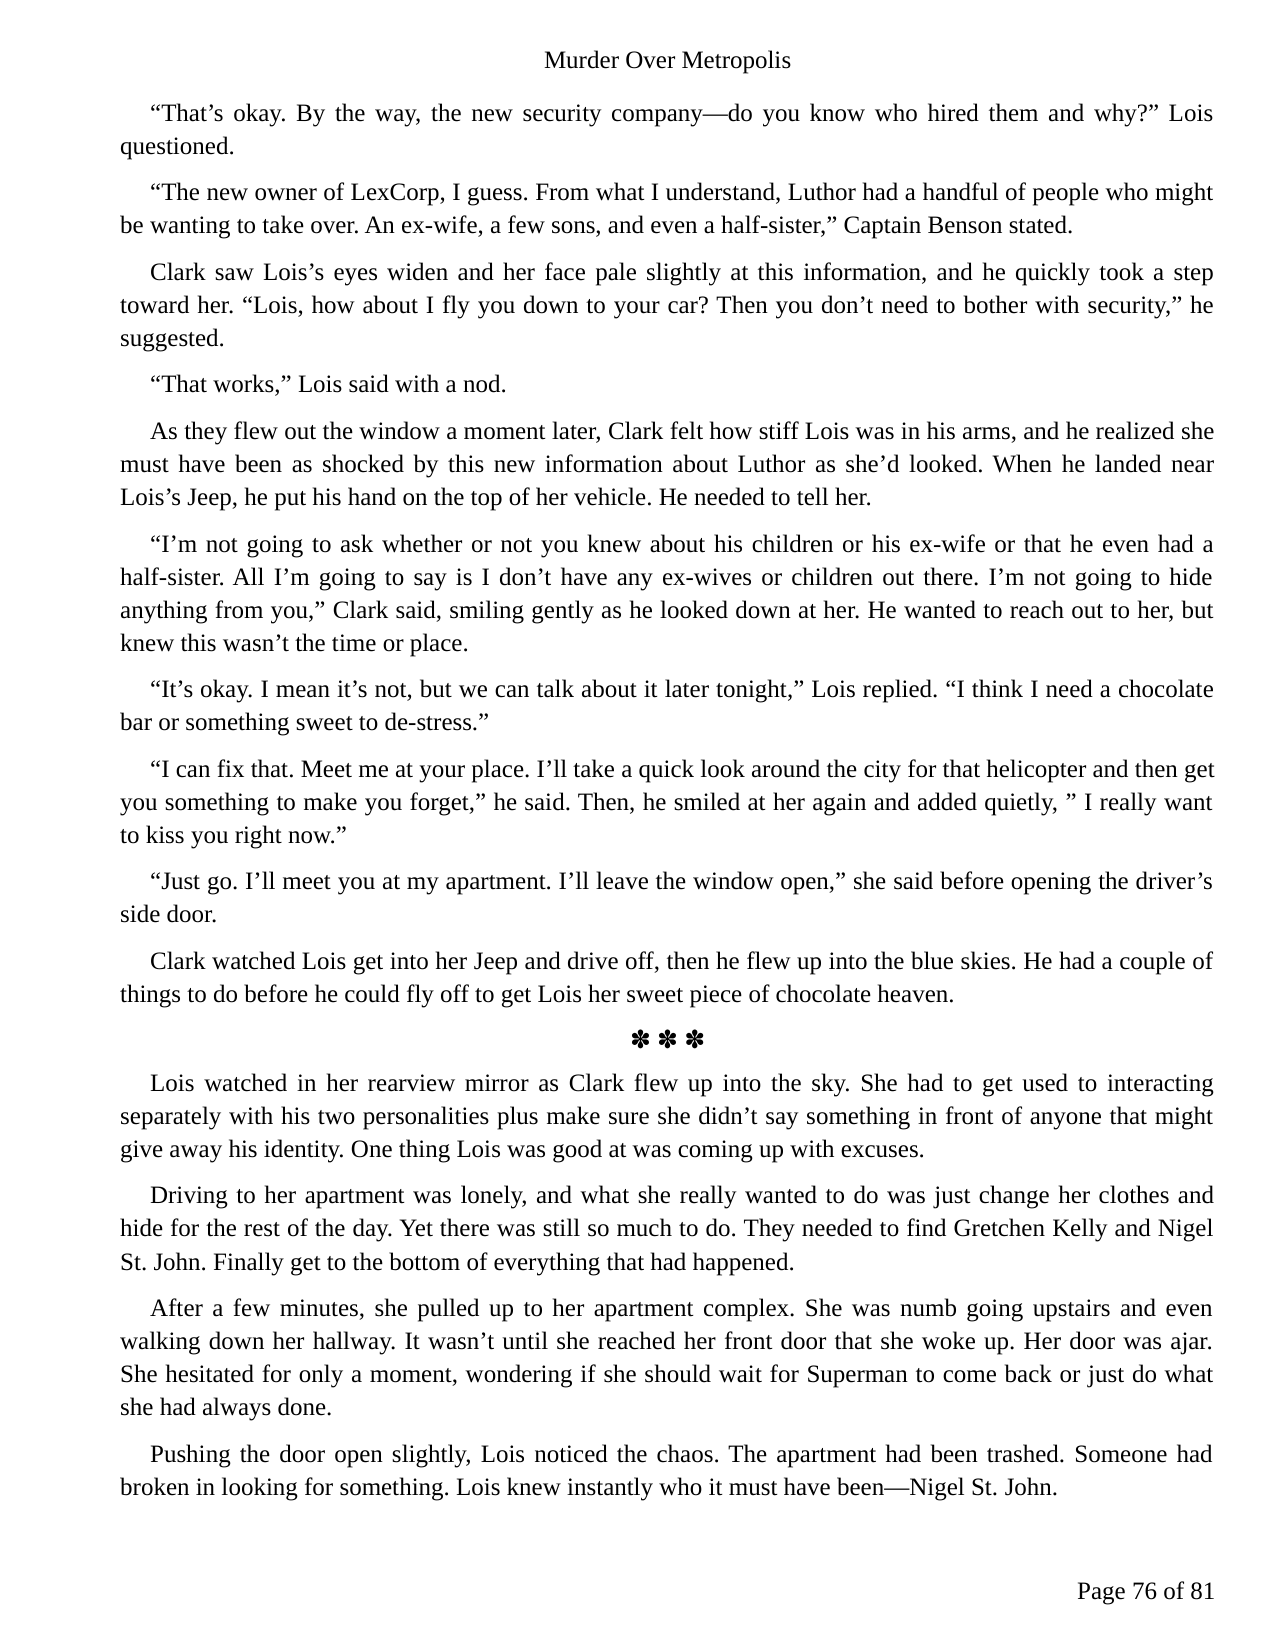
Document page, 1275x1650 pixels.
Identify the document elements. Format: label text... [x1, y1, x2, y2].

text Driving to her apartment was lonely, and what she really wanted to do was just change her clothes and hide for the rest of the day. Yet there was still so much to do. They needed to find Gretchen Kelly and Nigel St. John. Finally get to the bottom of everything that had happened. [120, 1181, 1215, 1275]
text After a few minutes, she pulled up to her apartment complex. She was numb going upstairs and even walking down her hallway. It wasn’t until she reached her front door that she woke up. Her door was ajar. She hesitated for only a moment, wondering if she should wait for Superman to come back or just do what she had always done. [120, 1293, 1215, 1421]
text Clark saw Lois’s eyes widen and her face pale slightly at this information, and he quickly took a step toward her. “Lois, how about I fly you down to your car? Then you don’t need to bother with security,” he suggested. [120, 257, 1215, 352]
text ✽ ✽ ✽ [120, 1026, 1215, 1054]
text “That’s okay. By the way, the new security company—do you know who hired them and why?” Lois questioned. [120, 98, 1215, 159]
text Lois watched in her rearview mirror as Clark flew up into the sky. She had to get used to interacting separately with his two personalities plus make sure she didn’t say something in front of anyone that might give away his identity. One thing Lois was good at was coming up with excuses. [120, 1068, 1215, 1163]
text “That works,” Lois said with a nod. [120, 369, 1215, 398]
text Pushing the door open slightly, Lois noticed the chaos. The apartment had been trashed. Someone had broken in looking for something. Lois knew instantly who it must have been—Nigel St. John. [120, 1439, 1215, 1501]
text “It’s okay. I mean it’s not, but we can talk about it later tonight,” Lois replied. “I think I need a chocolate bar or something sweet to de-stress.” [120, 674, 1215, 736]
text “I’m not going to ask whether or not you knew about his children or his ex-wife or that he even had a half-sister. All I’m going to say is I don’t have any ex-wives or children out there. I’m not going to hide anything from you,” Clark said, smiling gently as he looked down at her. He wanted to reach out to her, but knew this wasn’t the time or place. [120, 529, 1215, 656]
text As they flew out the window a moment later, Clark felt how stiff Lois was in his arms, and he realized she must have been as shocked by this new information about Luthor as she’d looked. When he landed near Lois’s Jeep, he put his hand on the top of her vehicle. He needed to tell her. [120, 416, 1215, 511]
text Clark watched Lois get into her Jeep and drive off, then he flew up into the blue skies. He had a couple of things to do before he could fly off to get Lois her sweet piece of chocolate heaven. [120, 946, 1215, 1008]
text “Just go. I’ll meet you at my apartment. I’ll leave the window open,” she said before opening the driver’s side door. [120, 866, 1215, 928]
text “The new owner of LexCorp, I guess. From what I understand, Luthor had a handful of people who might be wanting to take over. An ex-wife, a few sons, and even a half-sister,” Captain Benson stated. [120, 177, 1215, 239]
text “I can fix that. Meet me at your place. I’ll take a quick look around the city for that helicopter and then get you something to make you forget,” he said. Then, he smiled at her again and added quietly, ” I really want to kiss you right now.” [120, 754, 1215, 849]
